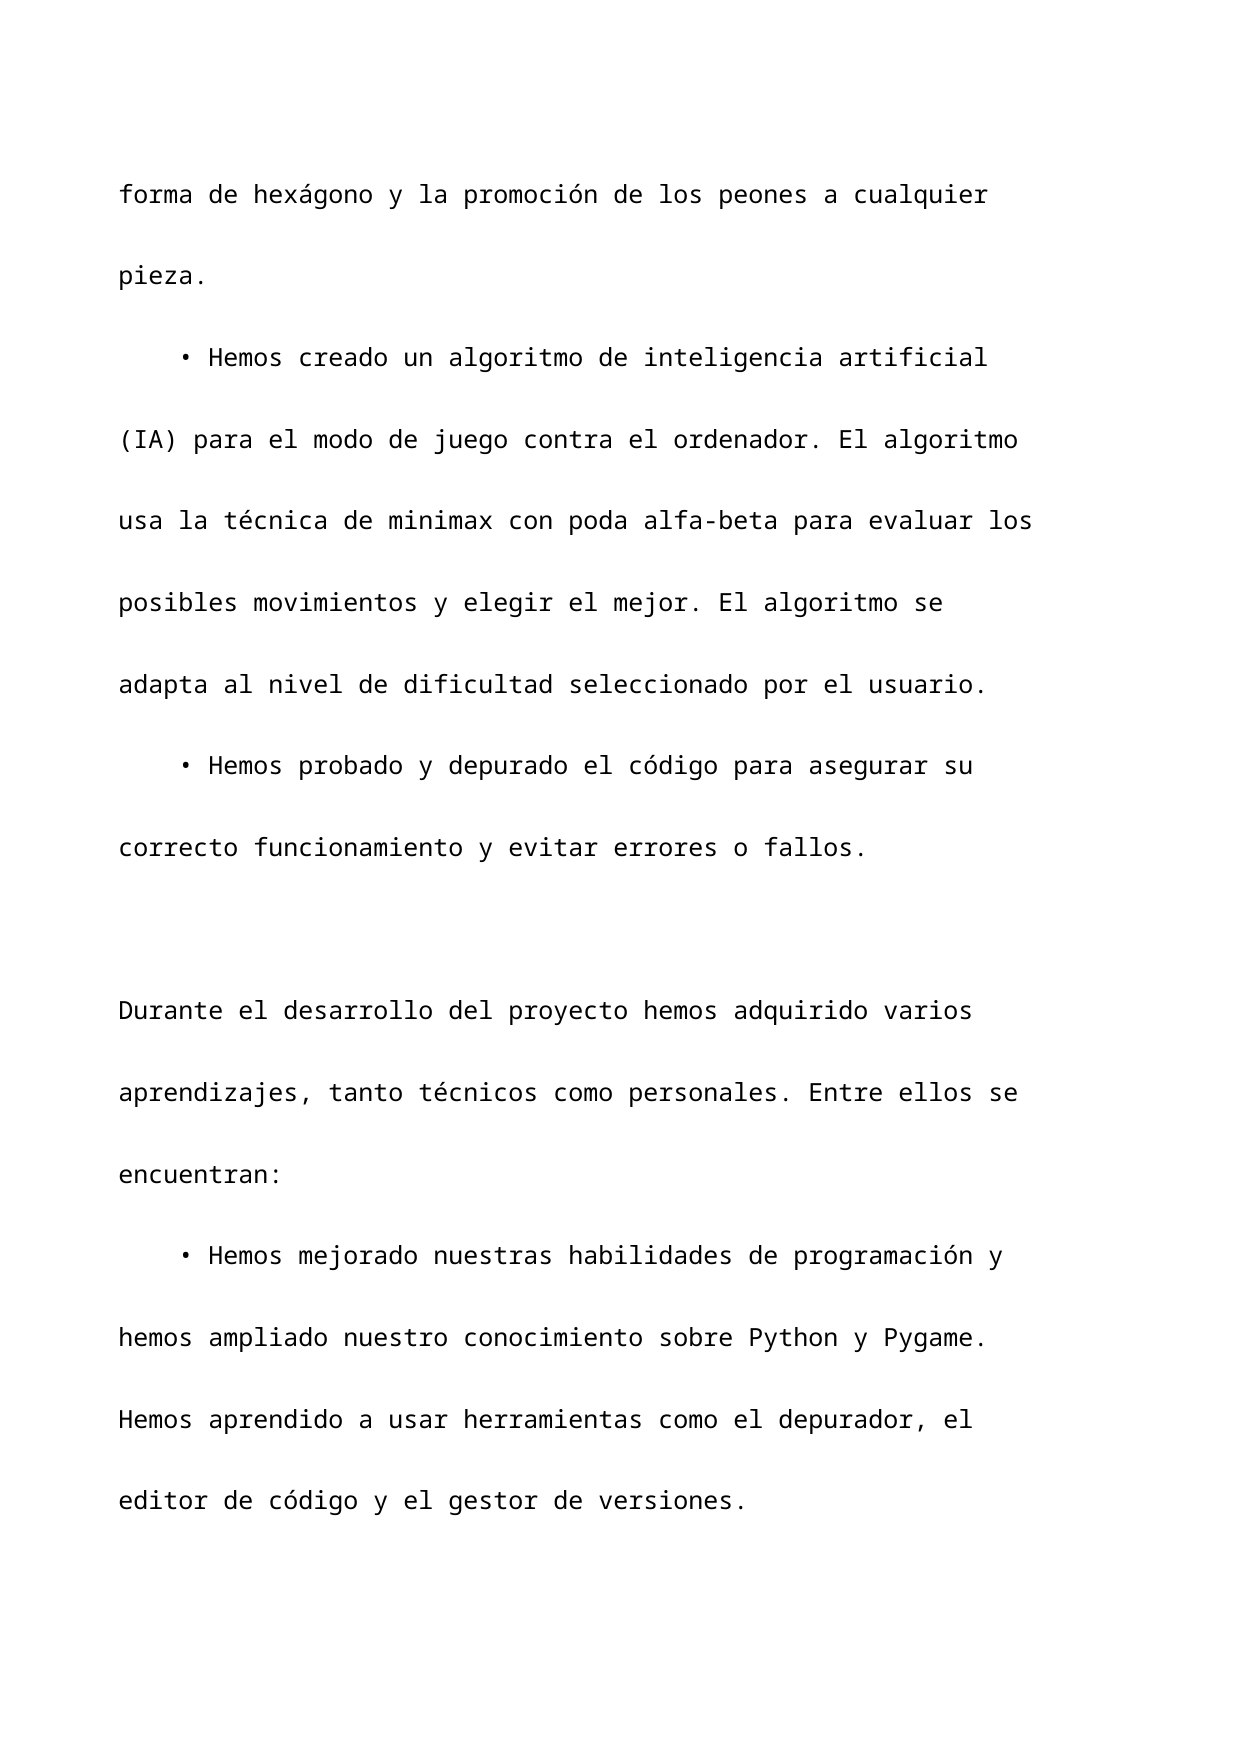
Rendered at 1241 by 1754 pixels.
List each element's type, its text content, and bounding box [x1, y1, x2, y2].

text • Hemos probado y depurado el código para asegurar su correcto funcionamiento y evitar errores o fallos. [118, 748, 1038, 864]
text forma de hexágono y la promoción de los peones a cualquier pieza. [118, 176, 1038, 292]
text • Hemos mejorado nuestras habilidades de programación y hemos ampliado nuestro conocimiento sobre Python y Pygame. Hemos aprendido a usar herramientas como el depurador, el editor de código y el gestor de versiones. [118, 1238, 1038, 1517]
text • Hemos creado un algoritmo de inteligencia artificial (IA) para el modo de juego contra el ordenador. El algoritmo usa la técnica de minimax con poda alfa-beta para evaluar los posibles movimientos y elegir el mejor. El algoritmo se adapta al nivel de dificultad seleccionado por el usuario. [118, 340, 1038, 700]
text Durante el desarrollo del proyecto hemos adquirido varios aprendizajes, tanto técnicos como personales. Entre ellos se encuentran: [118, 993, 1038, 1190]
